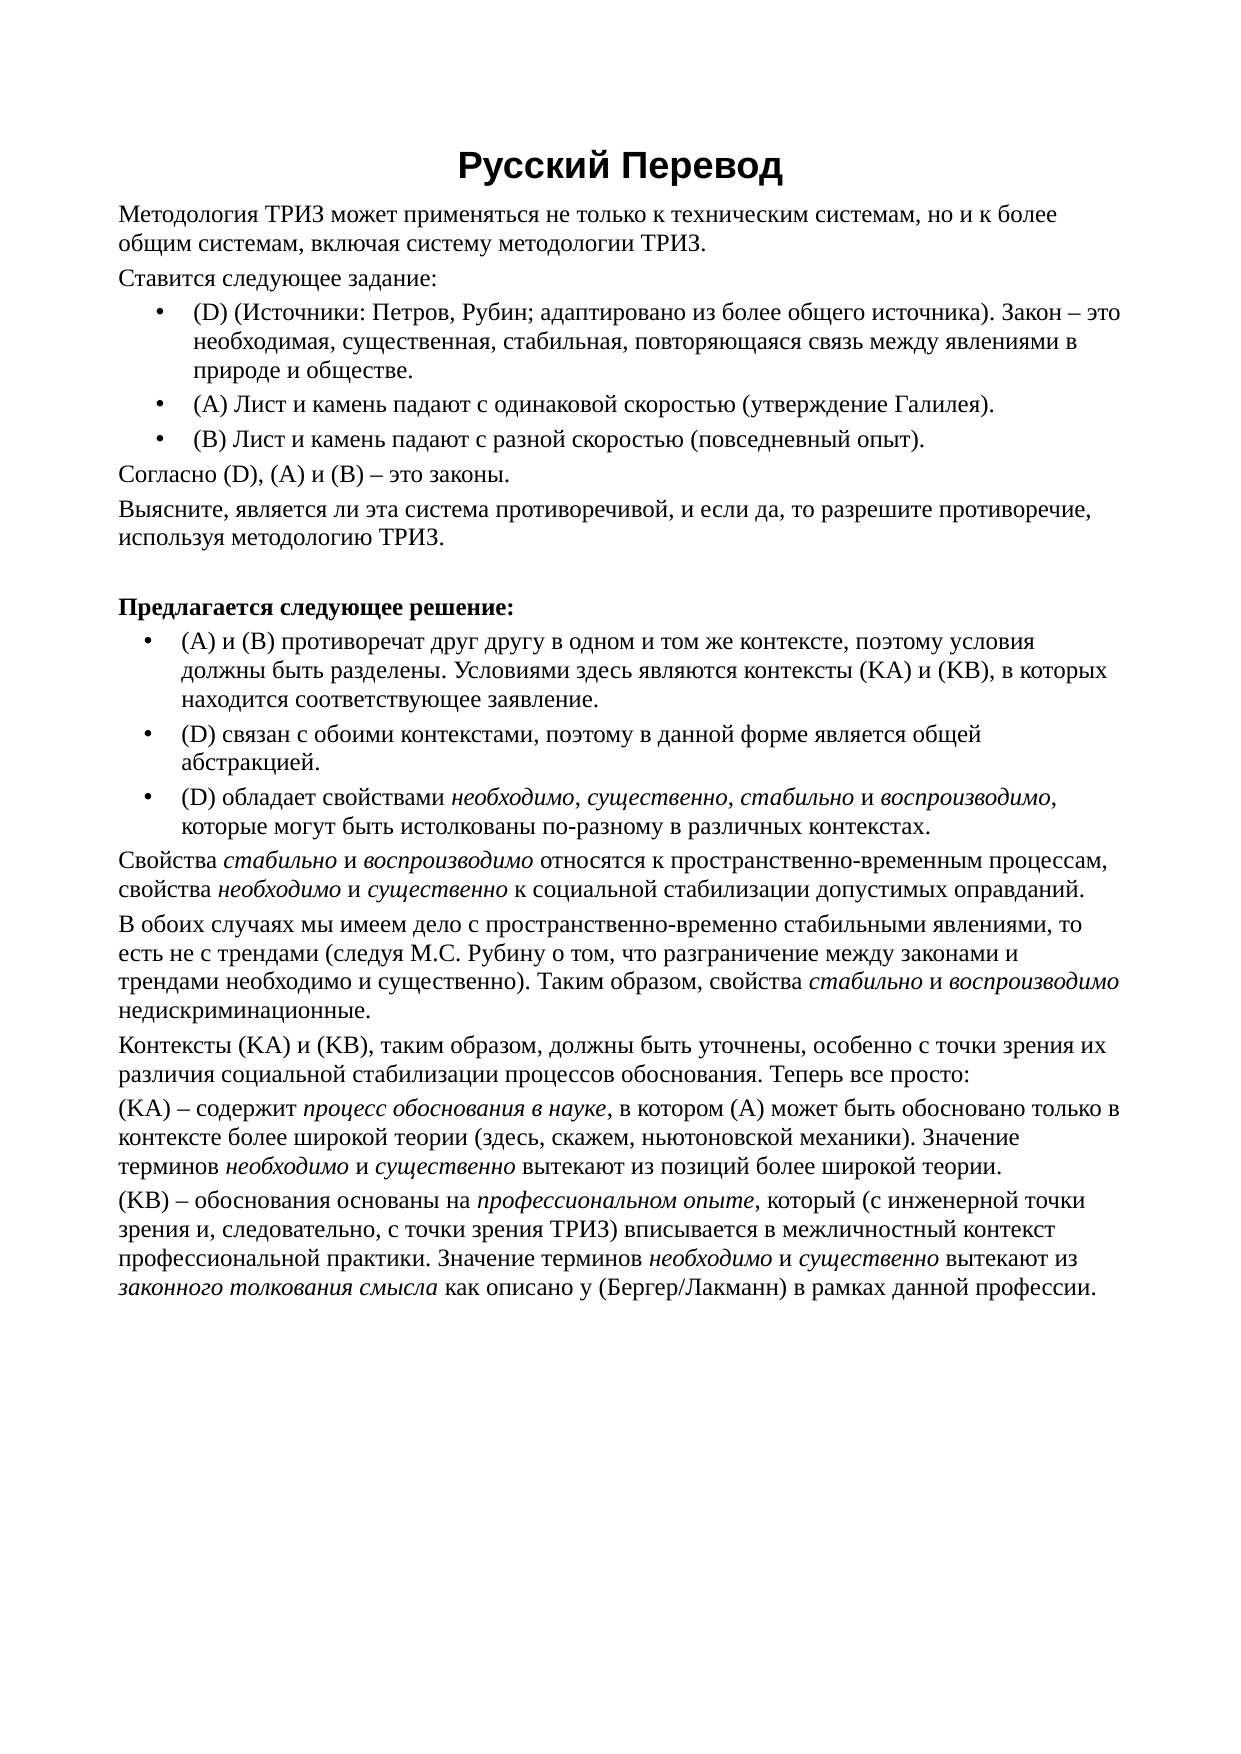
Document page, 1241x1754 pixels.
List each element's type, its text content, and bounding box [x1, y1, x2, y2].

text Предлагается следующее решение: [118, 592, 1122, 621]
subtitle Русский Перевод [118, 143, 1122, 187]
list (А) и (В) противоречат друг другу в одном и том же контексте, поэтому условия должны быть разделены. Условиями здесь являются контексты (KA) и (KB), в которых находится соответствующее заявление. [143, 626, 1122, 713]
text Согласно (D), (A) и (B) – это законы. [118, 459, 1122, 488]
list (D) связан с обоими контекстами, поэтому в данной форме является общей абстракцией. [143, 719, 1122, 776]
text (KA) – содержит процесс обоснования в науке, в котором (A) может быть обосновано только в контексте более широкой теории (здесь, скажем, ньютоновской механики). Значение терминов необходимо и существенно вытекают из позиций более широкой теории. [118, 1093, 1122, 1179]
text Выясните, является ли эта система противоречивой, и если да, то разрешите противоречие, используя методологию ТРИЗ. [118, 494, 1122, 551]
list (А) Лист и камень падают с одинаковой скоростью (утверждение Галилея). [156, 389, 1122, 418]
text Методология ТРИЗ может применяться не только к техническим системам, но и к более общим системам, включая систему методологии ТРИЗ. [118, 199, 1122, 257]
text Контексты (KA) и (KB), таким образом, должны быть уточнены, особенно с точки зрения их различия социальной стабилизации процессов обоснования. Теперь все просто: [118, 1030, 1122, 1087]
text Свойства стабильно и воспроизводимо относятся к пространственно-временным процессам, свойства необходимо и существенно к социальной стабилизации допустимых оправданий. [118, 846, 1122, 903]
text В обоих случаях мы имеем дело с пространственно-временно стабильными явлениями, то есть не с трендами (следуя М.С. Рубину о том, что разграничение между законами и трендами необходимо и существенно). Таким образом, свойства стабильно и воспроизводимо недискриминационные. [118, 909, 1122, 1024]
list (В) Лист и камень падают с разной скоростью (повседневный опыт). [156, 424, 1122, 453]
list (D) обладает свойствами необходимо, существенно, стабильно и воспроизводимо, которые могут быть истолкованы по-разному в различных контекстах. [143, 782, 1122, 839]
list (D) (Источники: Петров, Рубин; адаптировано из более общего источника). Закон – это необходимая, существенная, стабильная, повторяющаяся связь между явлениями в природе и обществе. [156, 297, 1122, 384]
text Ставится следующее задание: [118, 263, 1122, 291]
text (KB) – обоснования основаны на профессиональном опыте, который (с инженерной точки зрения и, следовательно, с точки зрения ТРИЗ) вписывается в межличностный контекст профессиональной практики. Значение терминов необходимо и существенно вытекают из законного толкования смысла как описано у (Бергер/Лакманн) в рамках данной профессии. [118, 1186, 1122, 1301]
